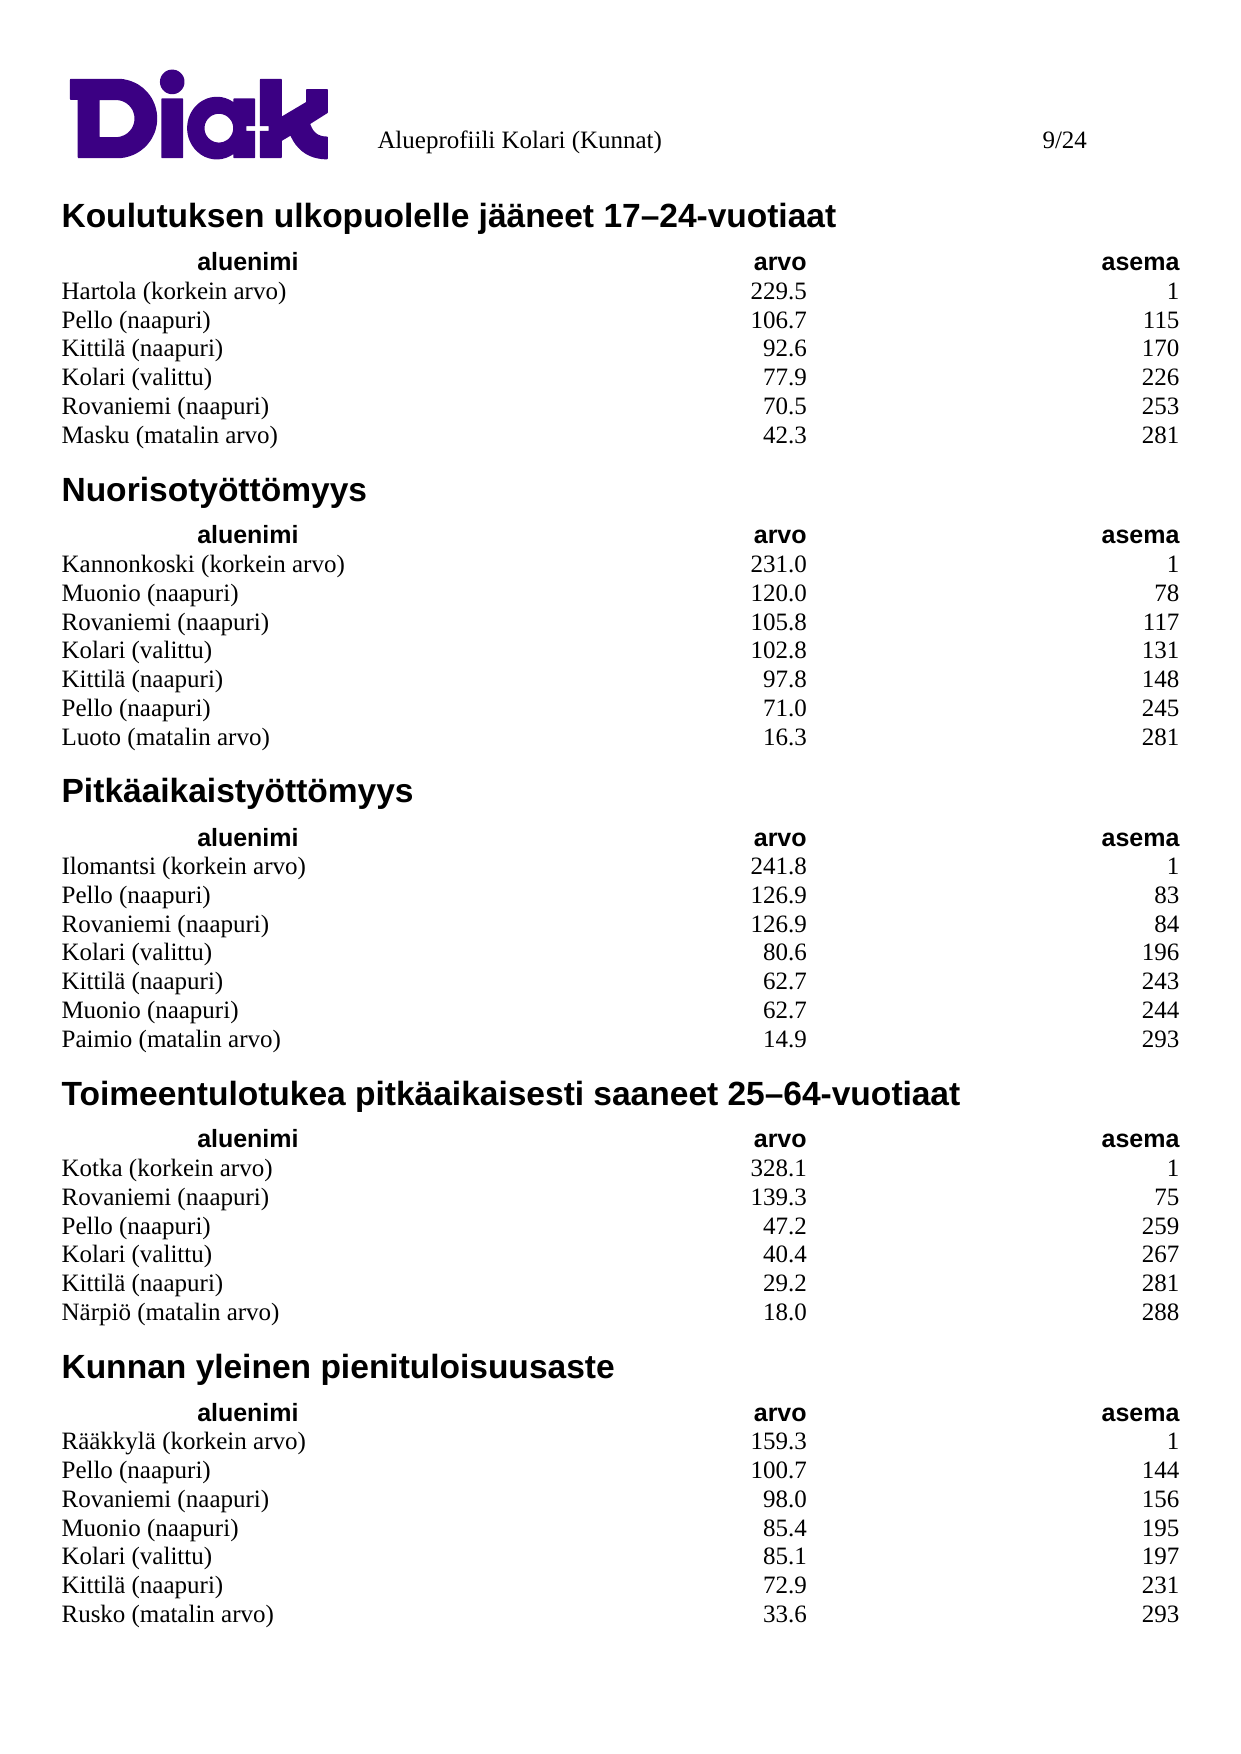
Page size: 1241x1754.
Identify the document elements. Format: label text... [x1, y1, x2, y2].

table_cell 159.3 [434, 1426, 806, 1455]
table_cell 80.6 [434, 938, 806, 966]
table_cell 71.0 [434, 693, 806, 722]
subtitle Pitkäaikaistyöttömyys [61, 771, 1179, 810]
table_header asema [806, 1125, 1179, 1153]
table_cell 42.3 [434, 420, 806, 448]
table_cell 197 [806, 1541, 1179, 1570]
table_cell 78 [806, 578, 1179, 607]
table_header aluenimi [61, 247, 434, 276]
table_cell 226 [806, 362, 1179, 391]
table_cell Pello (naapuri) [61, 305, 434, 333]
table_header asema [806, 1398, 1179, 1426]
table_cell 267 [806, 1240, 1179, 1268]
table_cell Muonio (naapuri) [61, 995, 434, 1024]
table_cell Kotka (korkein arvo) [61, 1153, 434, 1182]
table_cell 102.8 [434, 636, 806, 664]
table_cell 40.4 [434, 1240, 806, 1268]
table_cell Kannonkoski (korkein arvo) [61, 549, 434, 578]
table_cell Pello (naapuri) [61, 1455, 434, 1484]
table_cell 148 [806, 664, 1179, 693]
table_cell 139.3 [434, 1182, 806, 1211]
table_header asema [806, 521, 1179, 549]
table_cell 126.9 [434, 880, 806, 909]
table_header arvo [434, 823, 806, 851]
table_cell Kittilä (naapuri) [61, 966, 434, 995]
table_cell 84 [806, 909, 1179, 937]
table_header arvo [434, 1125, 806, 1153]
table_cell 288 [806, 1297, 1179, 1326]
table_cell 1 [806, 1426, 1179, 1455]
table_header arvo [434, 1398, 806, 1426]
table_cell Rusko (matalin arvo) [61, 1599, 434, 1628]
table_cell Paimio (matalin arvo) [61, 1024, 434, 1052]
table_cell Pello (naapuri) [61, 693, 434, 722]
table_cell Kittilä (naapuri) [61, 1268, 434, 1297]
table_cell 243 [806, 966, 1179, 995]
table_cell Masku (matalin arvo) [61, 420, 434, 448]
table_cell Kolari (valittu) [61, 938, 434, 966]
table_cell 229.5 [434, 276, 806, 305]
table_cell Kolari (valittu) [61, 1240, 434, 1268]
table_cell 115 [806, 305, 1179, 333]
table_cell Kittilä (naapuri) [61, 334, 434, 362]
table_cell 281 [806, 1268, 1179, 1297]
table_cell 85.4 [434, 1513, 806, 1541]
table_cell 18.0 [434, 1297, 806, 1326]
table_cell Hartola (korkein arvo) [61, 276, 434, 305]
table_cell Kolari (valittu) [61, 636, 434, 664]
table_cell 98.0 [434, 1484, 806, 1513]
table_cell 259 [806, 1211, 1179, 1239]
table_header aluenimi [61, 1398, 434, 1426]
table_cell 100.7 [434, 1455, 806, 1484]
table_cell Kolari (valittu) [61, 1541, 434, 1570]
table_cell 47.2 [434, 1211, 806, 1239]
table_cell 105.8 [434, 607, 806, 636]
table_cell 33.6 [434, 1599, 806, 1628]
table_cell 293 [806, 1599, 1179, 1628]
table_cell 328.1 [434, 1153, 806, 1182]
subtitle Toimeentulotukea pitkäaikaisesti saaneet 25–64-vuotiaat [61, 1073, 1179, 1112]
table_header asema [806, 247, 1179, 276]
table_cell 29.2 [434, 1268, 806, 1297]
table_cell 126.9 [434, 909, 806, 937]
subtitle Nuorisotyöttömyys [61, 469, 1179, 508]
table_cell 117 [806, 607, 1179, 636]
table_cell 16.3 [434, 722, 806, 751]
table_cell Rovaniemi (naapuri) [61, 1484, 434, 1513]
table_header aluenimi [61, 1125, 434, 1153]
table_cell Rääkkylä (korkein arvo) [61, 1426, 434, 1455]
table_cell 231.0 [434, 549, 806, 578]
table_cell Kolari (valittu) [61, 362, 434, 391]
table_cell 244 [806, 995, 1179, 1024]
table_cell 62.7 [434, 995, 806, 1024]
table_cell 14.9 [434, 1024, 806, 1052]
table_cell Muonio (naapuri) [61, 1513, 434, 1541]
table_cell Muonio (naapuri) [61, 578, 434, 607]
table_cell 85.1 [434, 1541, 806, 1570]
table_cell 195 [806, 1513, 1179, 1541]
table_cell Närpiö (matalin arvo) [61, 1297, 434, 1326]
table_cell 120.0 [434, 578, 806, 607]
table_cell 72.9 [434, 1570, 806, 1599]
table_cell 281 [806, 420, 1179, 448]
table_cell 97.8 [434, 664, 806, 693]
table_header arvo [434, 247, 806, 276]
subtitle Kunnan yleinen pienituloisuusaste [61, 1347, 1179, 1385]
table_cell 70.5 [434, 391, 806, 420]
table_cell 1 [806, 1153, 1179, 1182]
table_cell 196 [806, 938, 1179, 966]
table_cell 1 [806, 276, 1179, 305]
table_cell 1 [806, 851, 1179, 880]
table_cell 144 [806, 1455, 1179, 1484]
table_cell 231 [806, 1570, 1179, 1599]
table_cell 77.9 [434, 362, 806, 391]
table_cell 156 [806, 1484, 1179, 1513]
table_cell Luoto (matalin arvo) [61, 722, 434, 751]
table_cell 62.7 [434, 966, 806, 995]
table_header arvo [434, 521, 806, 549]
table_cell Pello (naapuri) [61, 1211, 434, 1239]
table_cell Kittilä (naapuri) [61, 664, 434, 693]
table_cell 170 [806, 334, 1179, 362]
table_header asema [806, 823, 1179, 851]
table_cell 1 [806, 549, 1179, 578]
table_cell Rovaniemi (naapuri) [61, 391, 434, 420]
table_cell Rovaniemi (naapuri) [61, 909, 434, 937]
table_cell 241.8 [434, 851, 806, 880]
subtitle Koulutuksen ulkopuolelle jääneet 17–24-vuotiaat [61, 196, 1179, 235]
table_cell 131 [806, 636, 1179, 664]
table_cell 293 [806, 1024, 1179, 1052]
table_header aluenimi [61, 521, 434, 549]
table_cell Rovaniemi (naapuri) [61, 1182, 434, 1211]
table_cell 75 [806, 1182, 1179, 1211]
table_cell 106.7 [434, 305, 806, 333]
table_cell 92.6 [434, 334, 806, 362]
table_cell Ilomantsi (korkein arvo) [61, 851, 434, 880]
table_cell 253 [806, 391, 1179, 420]
table_cell Kittilä (naapuri) [61, 1570, 434, 1599]
table_header aluenimi [61, 823, 434, 851]
table_cell 83 [806, 880, 1179, 909]
table_cell Rovaniemi (naapuri) [61, 607, 434, 636]
table_cell Pello (naapuri) [61, 880, 434, 909]
table_cell 245 [806, 693, 1179, 722]
table_cell 281 [806, 722, 1179, 751]
